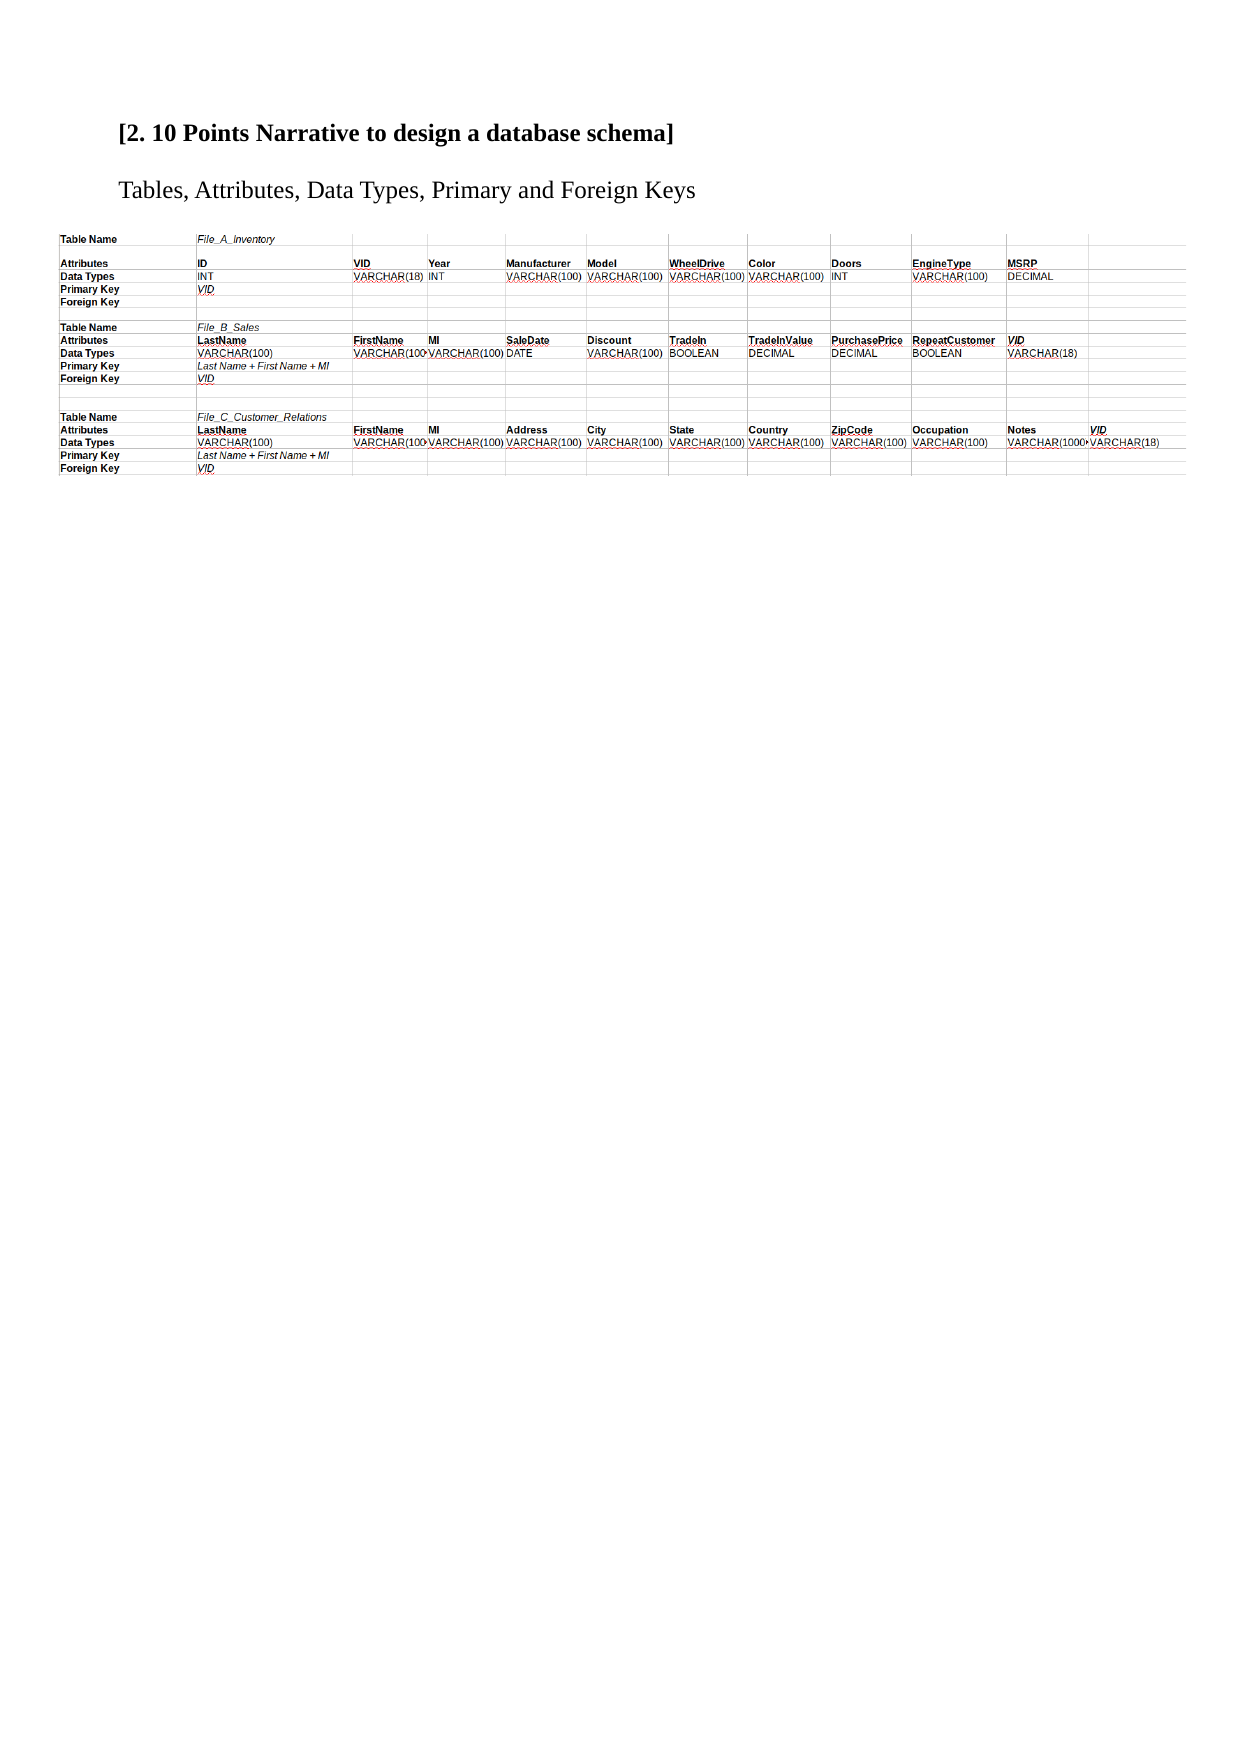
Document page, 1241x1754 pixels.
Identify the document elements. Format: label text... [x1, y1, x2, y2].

text Tables, Attributes, Data Types, Primary and Foreign Keys [118, 176, 1122, 204]
picture [58, 234, 1187, 476]
text [2. 10 Points Narrative to design a database schema] [118, 118, 1122, 147]
